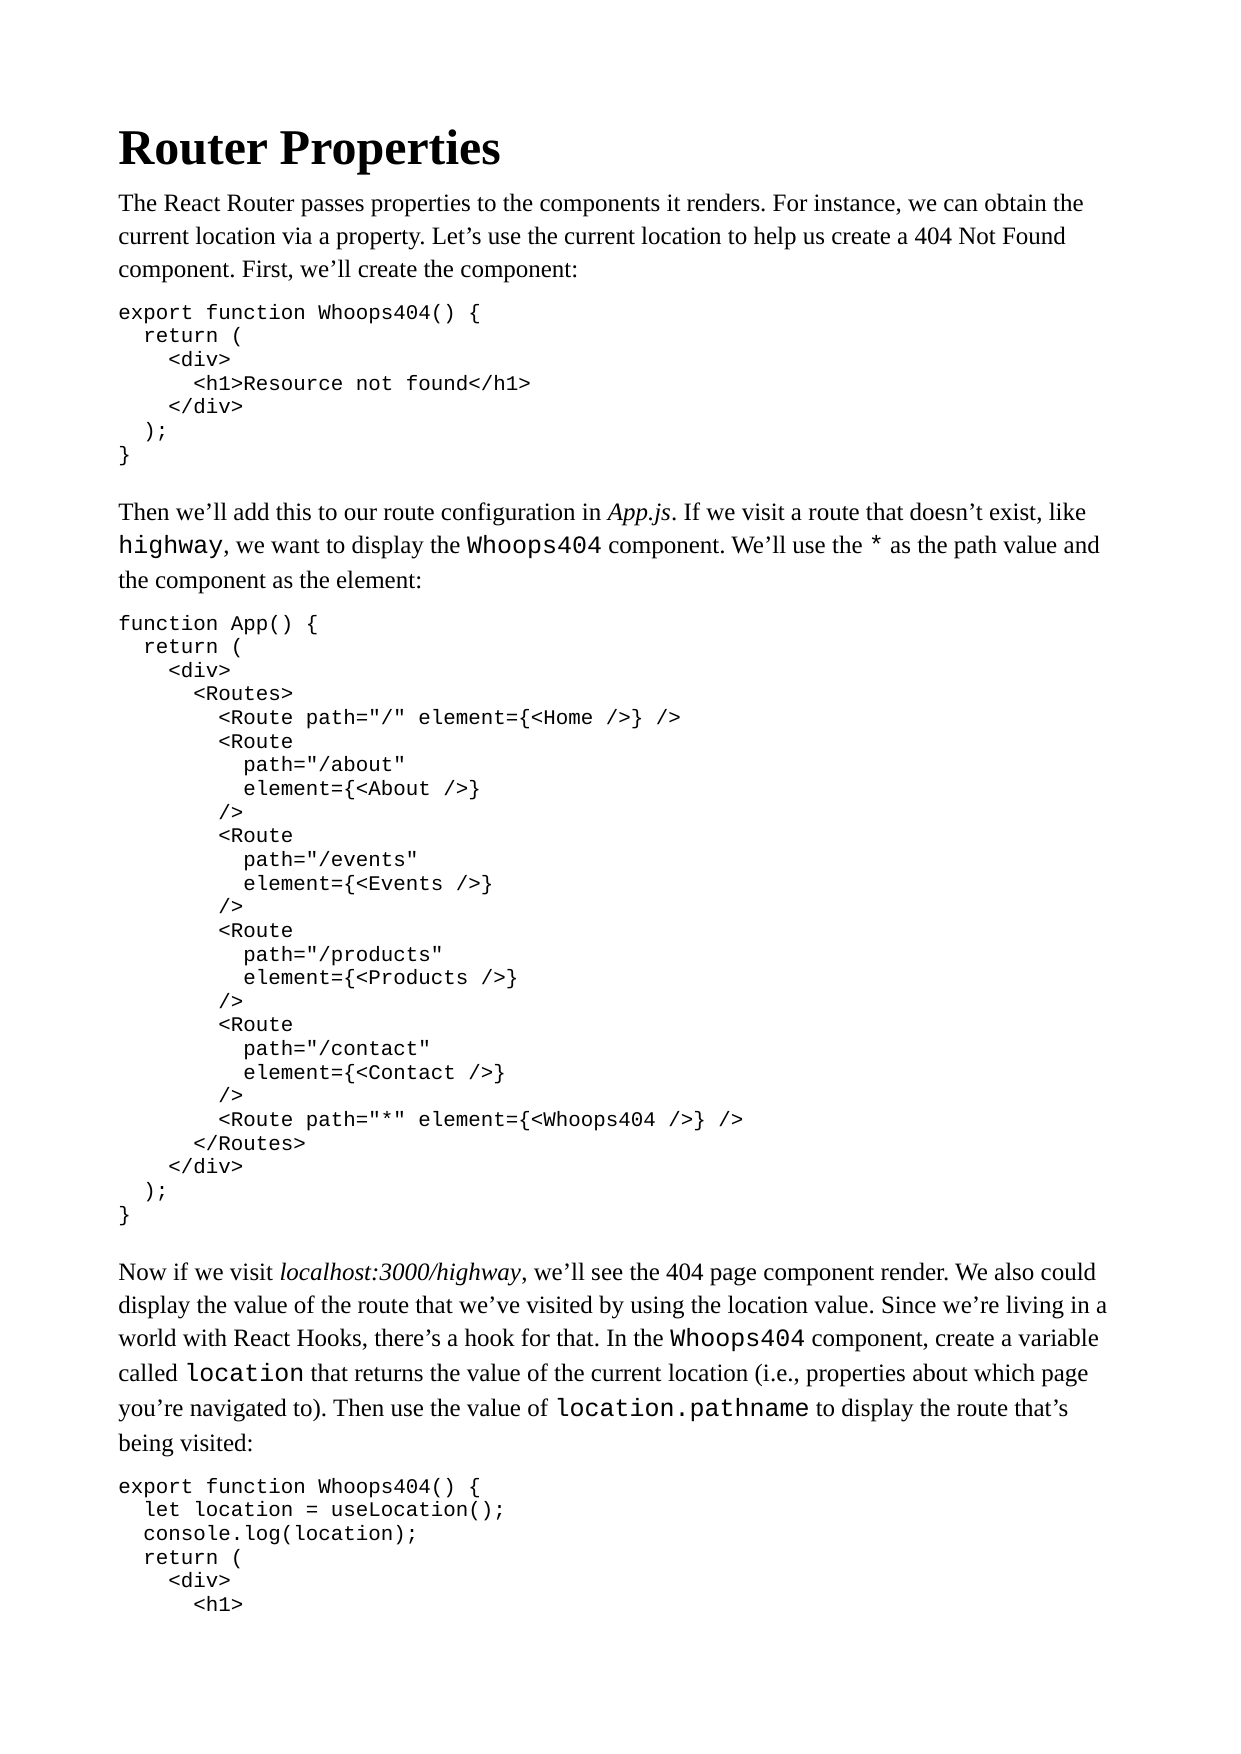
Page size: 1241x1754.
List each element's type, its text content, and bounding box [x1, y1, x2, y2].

text } [118, 444, 1122, 467]
text <div> [118, 660, 1122, 683]
text </Routes> [118, 1133, 1122, 1156]
text </div> [118, 1156, 1122, 1180]
text let location = useLocation(); [118, 1499, 1122, 1523]
text The React Router passes properties to the components it renders. For instance, we can obtain the current location via a property. Let’s use the current location to help us create a 404 Not Found component. First, we’ll create the component: [118, 188, 1122, 283]
text path="/about" [118, 754, 1122, 778]
text path="/contact" [118, 1038, 1122, 1062]
text <Route path="/" element={<Home />} /> [118, 707, 1122, 731]
text /> [118, 1085, 1122, 1109]
text element={<Contact />} [118, 1062, 1122, 1085]
text element={<Events />} [118, 873, 1122, 896]
text path="/events" [118, 849, 1122, 873]
text <Route [118, 1014, 1122, 1038]
text } [118, 1204, 1122, 1227]
text console.log(location); [118, 1523, 1122, 1547]
text <Routes> [118, 683, 1122, 707]
text return ( [118, 636, 1122, 660]
text path="/products" [118, 943, 1122, 967]
text function App() { [118, 612, 1122, 636]
text Then we’ll add this to our route configuration in App.js. If we visit a route that doesn’t exist, like highway, we want to display the Whoops404 component. We’ll use the * as the path value and the component as the element: [118, 497, 1122, 594]
text return ( [118, 1547, 1122, 1570]
text element={<About />} [118, 778, 1122, 802]
text export function Whoops404() { [118, 1476, 1122, 1499]
text export function Whoops404() { [118, 302, 1122, 325]
text Now if we visit localhost:3000/highway, we’ll see the 404 page component render. We also could display the value of the route that we’ve visited by using the location value. Since we’re living in a world with React Hooks, there’s a hook for that. In the Whoops404 component, create a variable called location that returns the value of the current location (i.e., properties about which page you’re navigated to). Then use the value of location.pathname to display the route that’s being visited: [118, 1257, 1122, 1457]
text /> [118, 991, 1122, 1014]
text /> [118, 802, 1122, 825]
text <Route [118, 825, 1122, 849]
text <Route path="*" element={<Whoops404 />} /> [118, 1109, 1122, 1133]
text <Route [118, 920, 1122, 943]
text return ( [118, 325, 1122, 349]
text ); [118, 420, 1122, 444]
text element={<Products />} [118, 967, 1122, 991]
text <h1> [118, 1594, 1122, 1618]
text <Route [118, 731, 1122, 754]
text /> [118, 896, 1122, 920]
text </div> [118, 396, 1122, 420]
text <div> [118, 1570, 1122, 1594]
text ); [118, 1180, 1122, 1204]
text <h1>Resource not found</h1> [118, 373, 1122, 396]
text <div> [118, 349, 1122, 373]
subtitle Router Properties [118, 118, 1122, 176]
